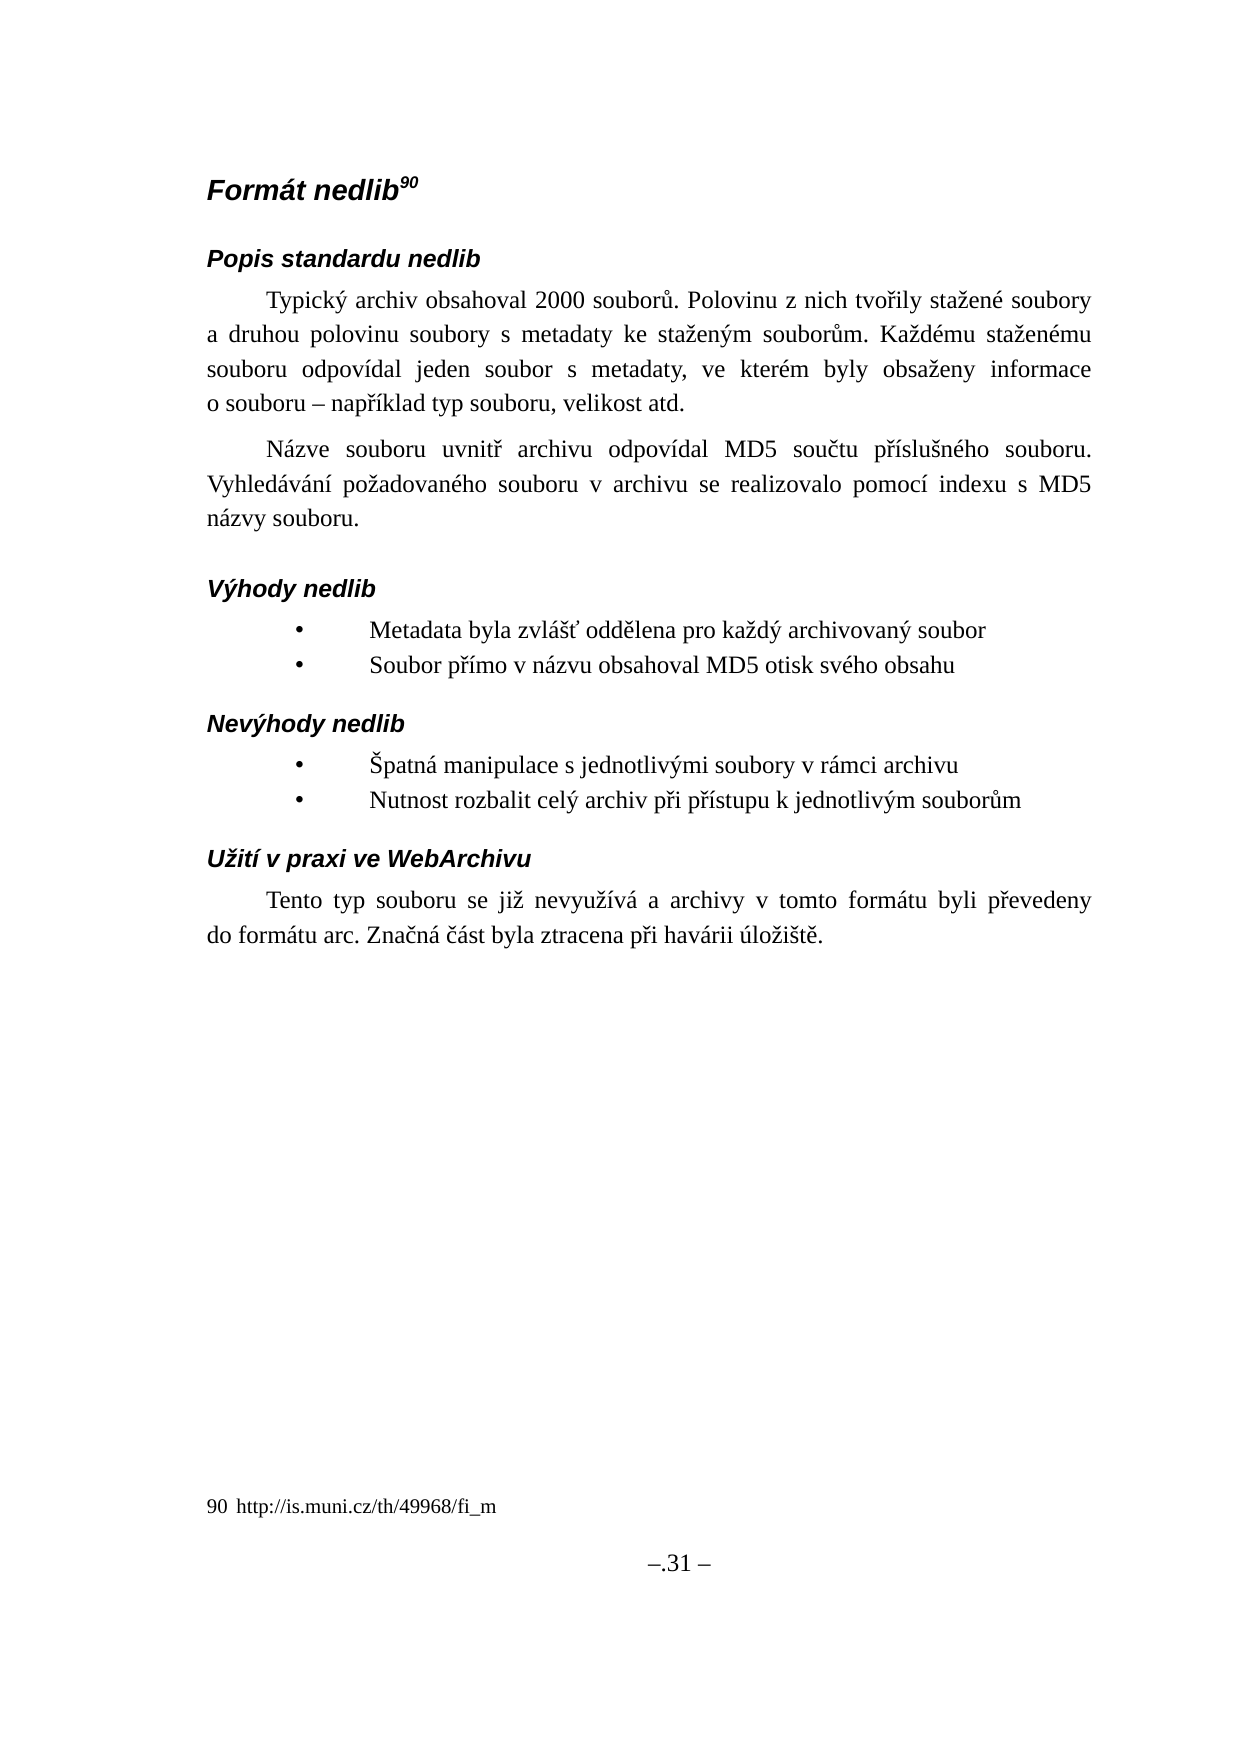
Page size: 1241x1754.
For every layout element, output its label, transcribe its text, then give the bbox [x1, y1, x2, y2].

text Tento typ souboru se již nevyužívá a archivy v tomto formátu byli převedeny do formátu arc. Značná část byla ztracena při havárii úložiště. [207, 886, 1093, 949]
list Nutnost rozbalit celý archiv při přístupu k jednotlivým souborům [295, 785, 1093, 814]
text http://is.muni.cz/th/49968/fi_m [207, 1494, 1093, 1518]
subtitle Formát nedlib [207, 173, 1093, 206]
subtitle Užití v praxi ve WebArchivu [207, 844, 1093, 873]
list Špatná manipulace s jednotlivými soubory v rámci archivu [295, 751, 1093, 779]
text Typický archiv obsahoval 2000 souborů. Polovinu z nich tvořily stažené soubory a druhou polovinu soubory s metadaty ke staženým souborům. Každému staženému souboru odpovídal jeden soubor s metadaty, ve kterém byly obsaženy informace o souboru – například typ souboru, velikost atd. [207, 285, 1093, 417]
subtitle Popis standardu nedlib [207, 244, 1093, 272]
subtitle Výhody nedlib [207, 574, 1093, 603]
list Metadata byla zvlášť oddělena pro každý archivovaný soubor [295, 616, 1093, 644]
list Soubor přímo v názvu obsahoval MD5 otisk svého obsahu [295, 650, 1093, 679]
text Názve souboru uvnitř archivu odpovídal MD5 součtu příslušného souboru. Vyhledávání požadovaného souboru v archivu se realizovalo pomocí indexu s MD5 názvy souboru. [207, 434, 1093, 532]
subtitle Nevýhody nedlib [207, 709, 1093, 738]
